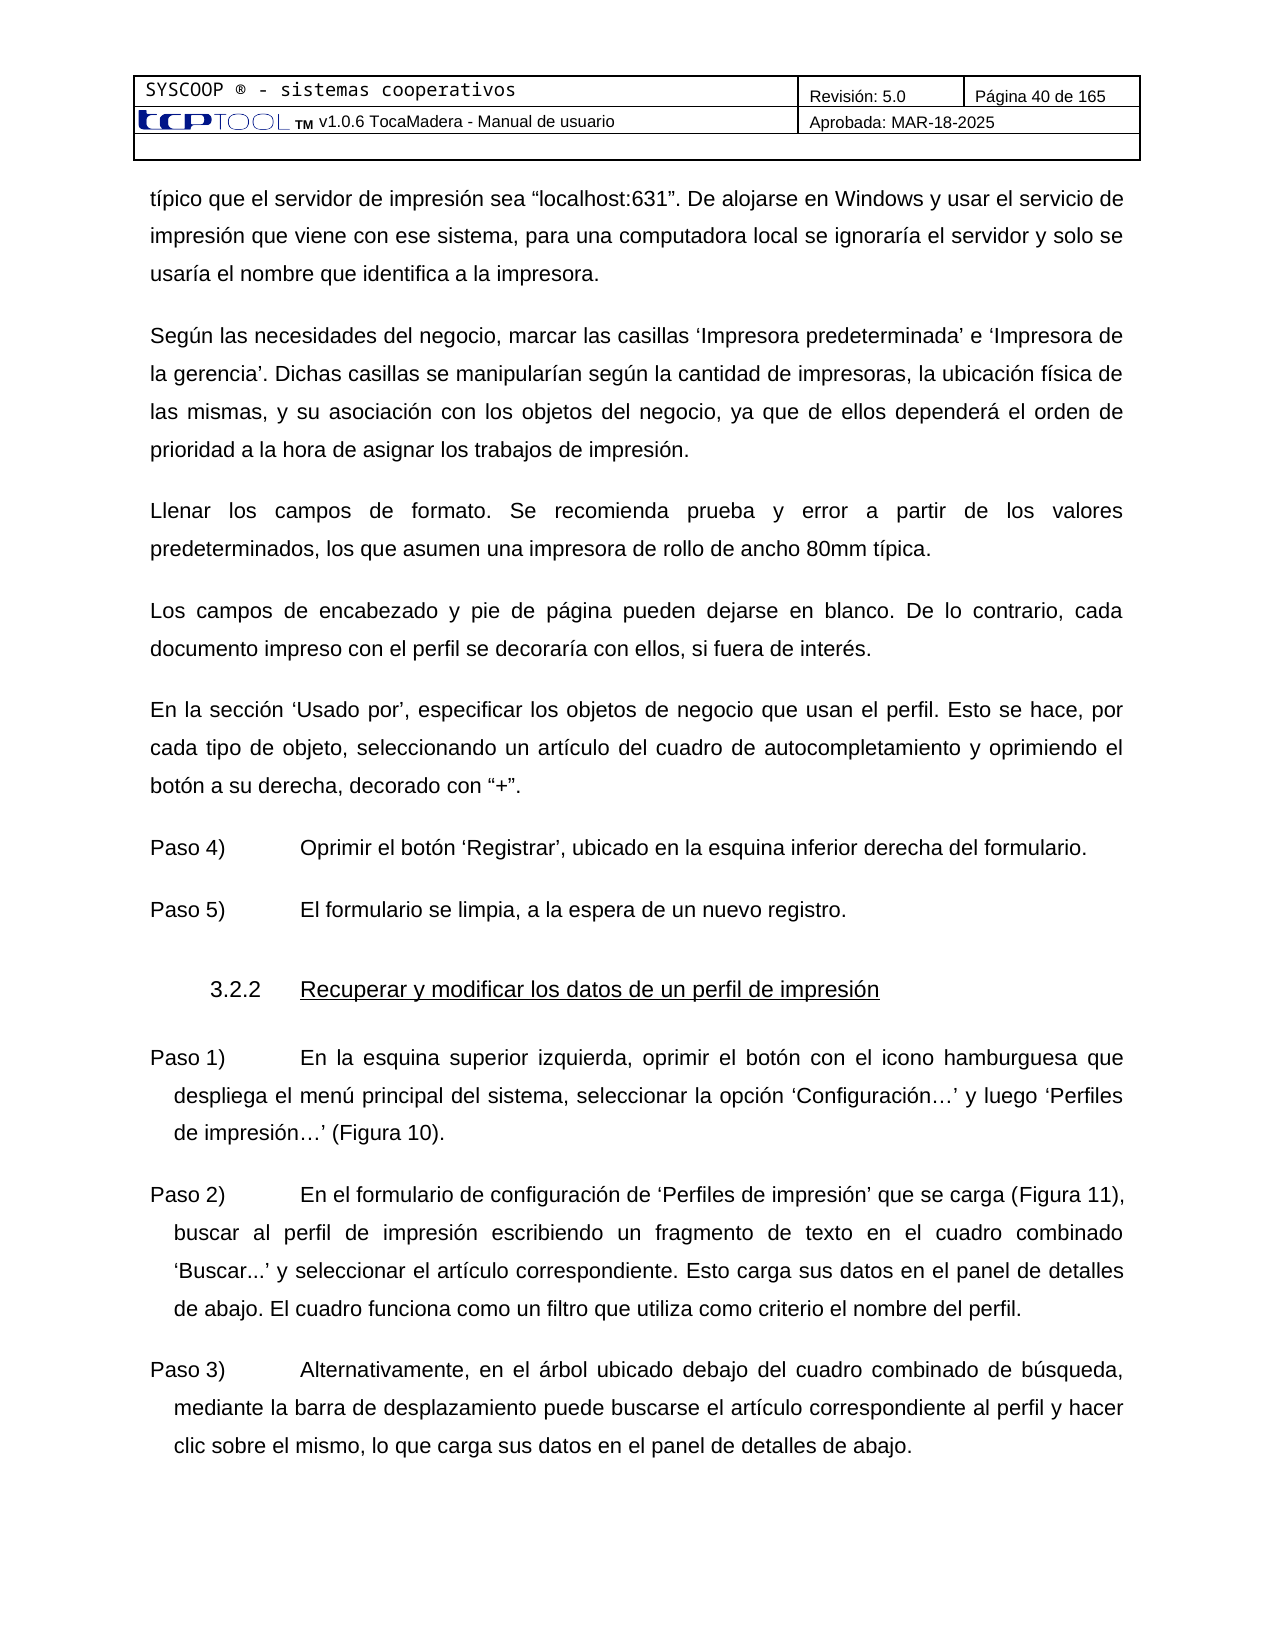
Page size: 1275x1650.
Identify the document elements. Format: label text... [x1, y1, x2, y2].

text Los campos de encabezado y pie de página pueden dejarse en blanco. De lo contrario, cada documento impreso con el perfil se decoraría con ellos, si fuera de interés. [150, 598, 1125, 661]
text Llenar los campos de formato. Se recomienda prueba y error a partir de los valores predeterminados, los que asumen una impresora de rollo de ancho 80mm típica. [150, 498, 1125, 561]
text En la sección ‘Usado por’, especificar los objetos de negocio que usan el perfil. Esto se hace, por cada tipo de objeto, seleccionando un artículo del cuadro de autocompletamiento y oprimiendo el botón a su derecha, decorado con “+”. [150, 697, 1125, 798]
text Según las necesidades del negocio, marcar las casillas ‘Impresora predeterminada’ e ‘Impresora de la gerencia’. Dichas casillas se manipularían según la cantidad de impresoras, la ubicación física de las mismas, y su asociación con los objetos del negocio, ya que de ellos dependerá el orden de prioridad a la hora de asignar los trabajos de impresión. [150, 323, 1125, 462]
list Alternativamente, en el árbol ubicado debajo del cuadro combinado de búsqueda, mediante la barra de desplazamiento puede buscarse el artículo correspondiente al perfil y hacer clic sobre el mismo, lo que carga sus datos en el panel de detalles de abajo. [150, 1357, 1125, 1458]
list Oprimir el botón ‘Registrar’, ubicado en la esquina inferior derecha del formulario. [150, 835, 1125, 860]
list En el formulario de configuración de ‘Perfiles de impresión’ que se carga (Figura 11), buscar al perfil de impresión escribiendo un fragmento de texto en el cuadro combinado ‘Buscar...’ y seleccionar el artículo correspondiente. Esto carga sus datos en el panel de detalles de abajo. El cuadro funciona como un filtro que utiliza como criterio el nombre del perfil. [150, 1182, 1125, 1321]
subtitle Recuperar y modificar los datos de un perfil de impresión [210, 976, 1125, 1003]
list En la esquina superior izquierda, oprimir el botón con el icono hamburguesa que despliega el menú principal del sistema, seleccionar la opción ‘Configuración…’ y luego ‘Perfiles de impresión…’ (Figura 10). [150, 1045, 1125, 1146]
text típico que el servidor de impresión sea “localhost:631”. De alojarse en Windows y usar el servicio de impresión que viene con ese sistema, para una computadora local se ignoraría el servidor y solo se usaría el nombre que identifica a la impresora. [150, 186, 1125, 286]
list El formulario se limpia, a la espera de un nuevo registro. [150, 897, 1125, 922]
picture [138, 110, 290, 130]
